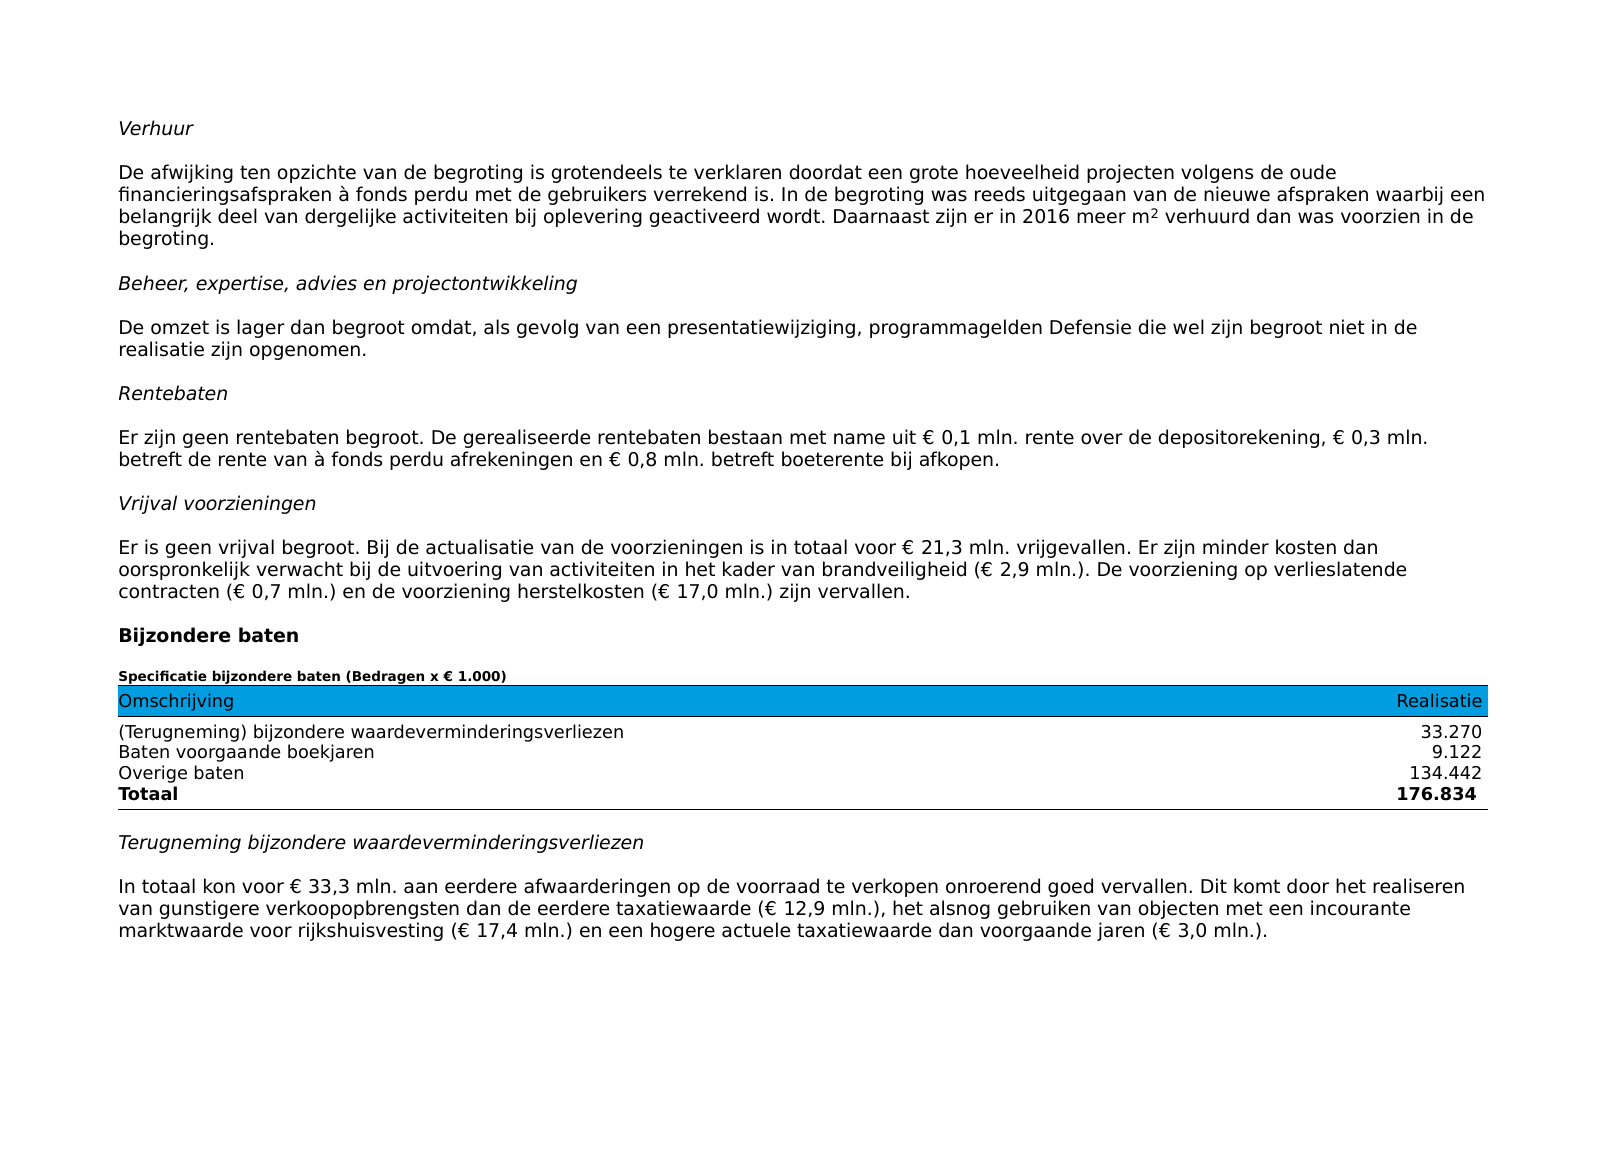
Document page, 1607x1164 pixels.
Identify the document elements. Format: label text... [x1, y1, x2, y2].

subtitle Bijzondere baten [118, 625, 1488, 647]
subtitle Vrijval voorzieningen [118, 493, 1488, 515]
table_header Specificatie bijzondere baten (Bedragen x € 1.000) [118, 669, 1488, 685]
table_cell Totaal [118, 784, 1269, 809]
text Er is geen vrijval begroot. Bij de actualisatie van de voorzieningen is in totaal voor € 21,3 mln. vrijgevallen. Er zijn minder kosten dan oorspronkelijk verwacht bij de uitvoering van activiteiten in het kader van brandveiligheid (€ 2,9 mln.). De voorziening op verlieslatende contracten (€ 0,7 mln.) en de voorziening herstelkosten (€ 17,0 mln.) zijn vervallen. [118, 537, 1488, 603]
table_cell 9.122 [1269, 742, 1488, 763]
text In totaal kon voor € 33,3 mln. aan eerdere afwaarderingen op de voorraad te verkopen onroerend goed vervallen. Dit komt door het realiseren van gunstigere verkoopopbrengsten dan de eerdere taxatiewaarde (€ 12,9 mln.), het alsnog gebruiken van objecten met een incourante marktwaarde voor rijkshuisvesting (€ 17,4 mln.) en een hogere actuele taxatiewaarde dan voorgaande jaren (€ 3,0 mln.). [118, 876, 1488, 942]
subtitle Beheer, expertise, advies en projectontwikkeling [118, 272, 1488, 294]
text Er zijn geen rentebaten begroot. De gerealiseerde rentebaten bestaan met name uit € 0,1 mln. rente over de depositorekening, € 0,3 mln. betreft de rente van à fonds perdu afrekeningen en € 0,8 mln. betreft boeterente bij afkopen. [118, 427, 1488, 471]
table_cell Overige baten [118, 763, 1269, 783]
table_cell 134.442 [1269, 763, 1488, 783]
table_cell (Terugneming) bijzondere waardeverminderingsverliezen [118, 717, 1269, 742]
subtitle Rentebaten [118, 383, 1488, 405]
subtitle Terugneming bijzondere waardeverminderingsverliezen [118, 832, 1488, 854]
text De omzet is lager dan begroot omdat, als gevolg van een presentatiewijziging, programmagelden Defensie die wel zijn begroot niet in de realisatie zijn opgenomen. [118, 317, 1488, 361]
table_cell 176.834 [1269, 784, 1488, 809]
table_cell Omschrijving [118, 686, 1269, 716]
table_cell Realisatie [1269, 686, 1488, 716]
table_cell 33.270 [1269, 717, 1488, 742]
text De afwijking ten opzichte van de begroting is grotendeels te verklaren doordat een grote hoeveelheid projecten volgens de oude financieringsafspraken à fonds perdu met de gebruikers verrekend is. In de begroting was reeds uitgegaan van de nieuwe afspraken waarbij een belangrijk deel van dergelijke activiteiten bij oplevering geactiveerd wordt. Daarnaast zijn er in 2016 meer m2 verhuurd dan was voorzien in de begroting. [118, 162, 1488, 250]
subtitle Verhuur [118, 118, 1488, 140]
table_cell Baten voorgaande boekjaren [118, 742, 1269, 763]
